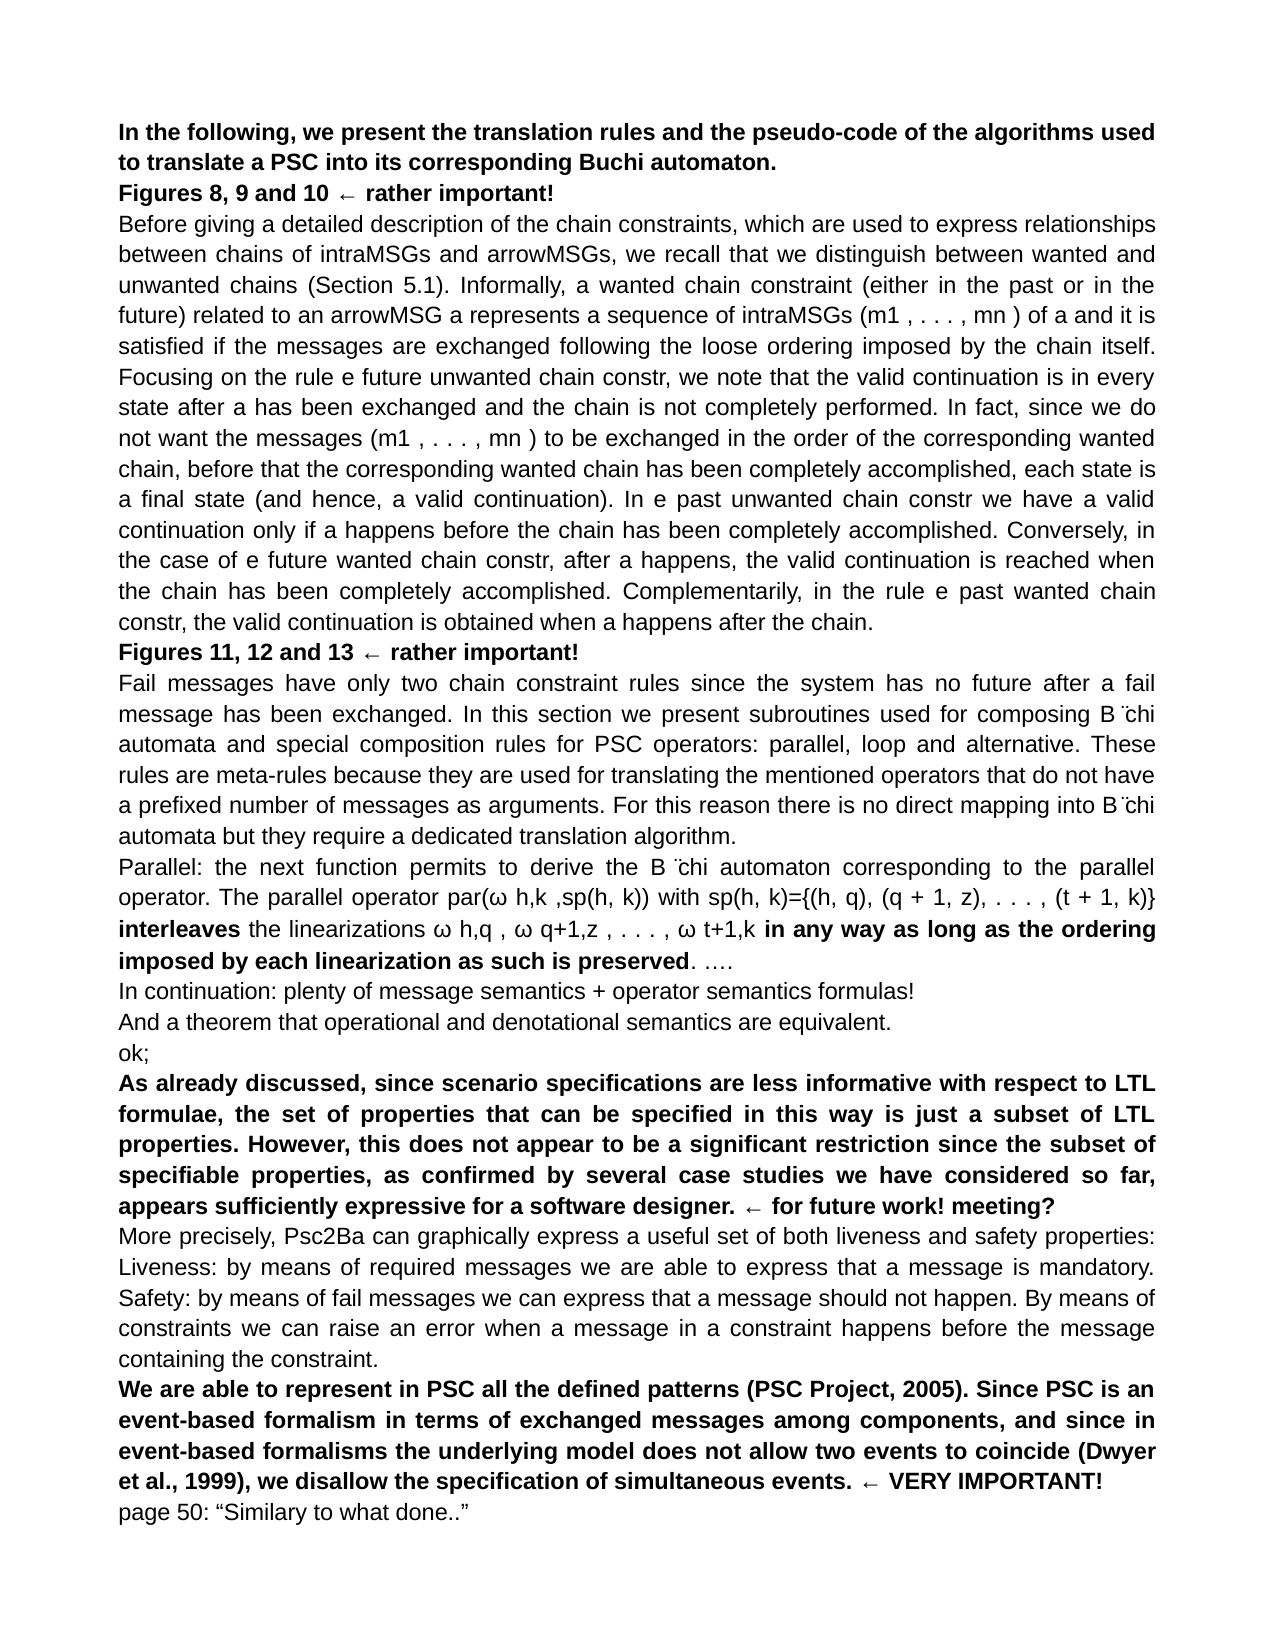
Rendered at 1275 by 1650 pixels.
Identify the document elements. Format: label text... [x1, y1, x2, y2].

text page 50: “Similary to what done..” [118, 1498, 1157, 1525]
text As already discussed, since scenario specifications are less informative with respect to LTL formulae, the set of properties that can be specified in this way is just a subset of LTL properties. However, this does not appear to be a significant restriction since the subset of specifiable properties, as confirmed by several case studies we have considered so far, appears sufficiently expressive for a software designer. ← for future work! meeting? [118, 1069, 1157, 1219]
text Figures 8, 9 and 10 ← rather important! [118, 179, 1157, 206]
text Figures 11, 12 and 13 ← rather important! [118, 639, 1157, 666]
text More precisely, Psc2Ba can graphically express a useful set of both liveness and safety properties: Liveness: by means of required messages we are able to express that a message is mandatory. Safety: by means of fail messages we can express that a message should not happen. By means of constraints we can raise an error when a message in a constraint happens before the message containing the constraint. [118, 1223, 1157, 1372]
text Fail messages have only two chain constraint rules since the system has no future after a fail message has been exchanged. In this section we present subroutines used for composing B ̈chi automata and special composition rules for PSC operators: parallel, loop and alternative. These rules are meta-rules because they are used for translating the mentioned operators that do not have a prefixed number of messages as arguments. For this reason there is no direct mapping into B ̈chi automata but they require a dedicated translation algorithm. [118, 669, 1157, 849]
text ok; [118, 1039, 1157, 1066]
text Parallel: the next function permits to derive the B ̈chi automaton corresponding to the parallel operator. The parallel operator par(ω h,k ,sp(h, k)) with sp(h, k)={(h, q), (q + 1, z), . . . , (t + 1, k)} interleaves the linearizations ω h,q , ω q+1,z , . . . , ω t+1,k in any way as long as the ordering imposed by each linearization as such is preserved. …. [118, 853, 1157, 974]
text And a theorem that operational and denotational semantics are equivalent. [118, 1008, 1157, 1035]
text Before giving a detailed description of the chain constraints, which are used to express relationships between chains of intraMSGs and arrowMSGs, we recall that we distinguish between wanted and unwanted chains (Section 5.1). Informally, a wanted chain constraint (either in the past or in the future) related to an arrowMSG a represents a sequence of intraMSGs (m1 , . . . , mn ) of a and it is satisfied if the messages are exchanged following the loose ordering imposed by the chain itself. Focusing on the rule e future unwanted chain constr, we note that the valid continuation is in every state after a has been exchanged and the chain is not completely performed. In fact, since we do not want the messages (m1 , . . . , mn ) to be exchanged in the order of the corresponding wanted chain, before that the corresponding wanted chain has been completely accomplished, each state is a final state (and hence, a valid continuation). In e past unwanted chain constr we have a valid continuation only if a happens before the chain has been completely accomplished. Conversely, in the case of e future wanted chain constr, after a happens, the valid continuation is reached when the chain has been completely accomplished. Complementarily, in the rule e past wanted chain constr, the valid continuation is obtained when a happens after the chain. [118, 210, 1157, 635]
text In the following, we present the translation rules and the pseudo-code of the algorithms used to translate a PSC into its corresponding Buchi automaton. [118, 118, 1157, 176]
text We are able to represent in PSC all the defined patterns (PSC Project, 2005). Since PSC is an event-based formalism in terms of exchanged messages among components, and since in event-based formalisms the underlying model does not allow two events to coincide (Dwyer et al., 1999), we disallow the specification of simultaneous events. ← VERY IMPORTANT! [118, 1376, 1157, 1494]
text In continuation: plenty of message semantics + operator semantics formulas! [118, 978, 1157, 1004]
